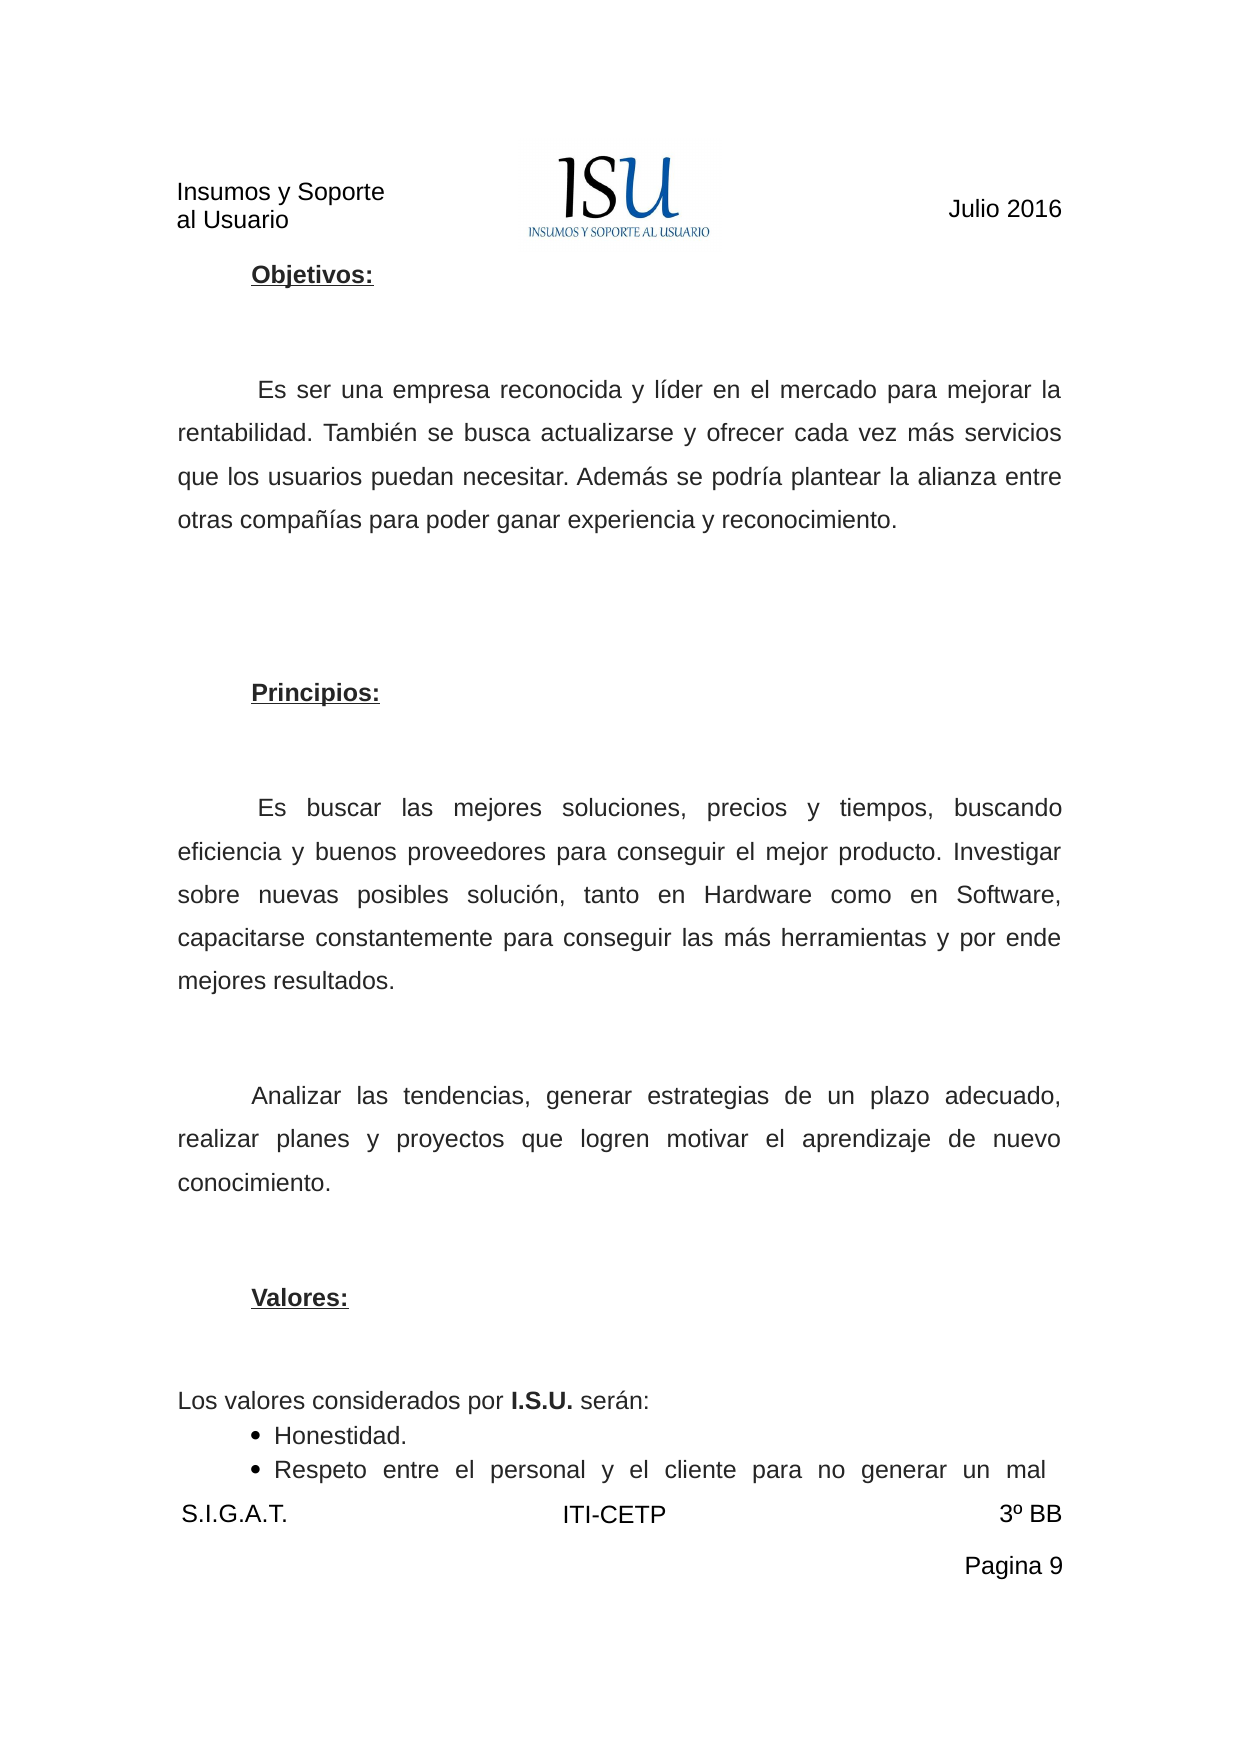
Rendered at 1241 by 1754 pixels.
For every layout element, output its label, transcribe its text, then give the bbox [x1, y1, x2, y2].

text Principios: [177, 678, 1063, 707]
text Los valores considerados por I.S.U. serán: [177, 1386, 1063, 1415]
text Es buscar las mejores soluciones, precios y tiempos, buscando eficiencia y buenos proveedores para conseguir el mejor producto. Investigar sobre nuevas posibles solución, tanto en Hardware como en Software, capacitarse constantemente para conseguir las más herramientas y por ende mejores resultados. [177, 793, 1063, 994]
picture [517, 138, 723, 252]
text Analizar las tendencias, generar estrategias de un plazo adecuado, realizar planes y proyectos que logren motivar el aprendizaje de nuevo conocimiento. [177, 1081, 1063, 1196]
text Valores: [177, 1283, 1063, 1312]
text Honestidad. [177, 1421, 1063, 1450]
text Objetivos: [177, 260, 1063, 288]
text Es ser una empresa reconocida y líder en el mercado para mejorar la rentabilidad. También se busca actualizarse y ofrecer cada vez más servicios que los usuarios puedan necesitar. Además se podría plantear la alianza entre otras compañías para poder ganar experiencia y reconocimiento. [177, 375, 1063, 533]
text Respeto entre el personal y el cliente para no generar un mal [177, 1455, 1063, 1484]
